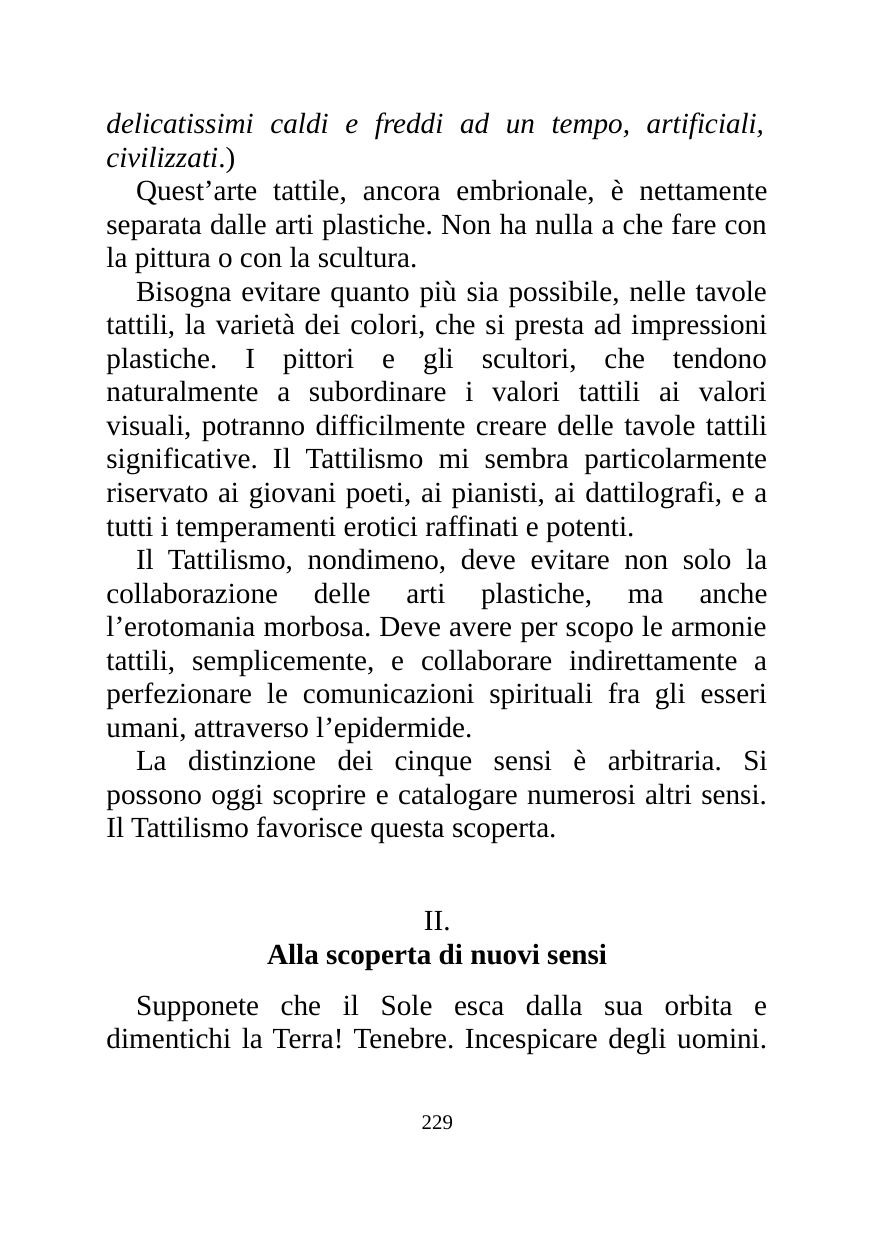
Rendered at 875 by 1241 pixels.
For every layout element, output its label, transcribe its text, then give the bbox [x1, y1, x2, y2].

text Il Tattilismo, nondimeno, deve evitare non solo la collaborazione delle arti plastiche, ma anche l’erotomania morbosa. Deve avere per scopo le armonie tattili, semplicemente, e collaborare indirettamente a perfezionare le comunicazioni spirituali fra gli esseri umani, attraverso l’epidermide. [106, 542, 768, 743]
text La distinzione dei cinque sensi è arbitraria. Si possono oggi scoprire e catalogare numerosi altri sensi. Il Tattilismo favorisce questa scoperta. [106, 743, 768, 844]
text Quest’arte tattile, ancora embrionale, è nettamente separata dalle arti plastiche. Non ha nulla a che fare con la pittura o con la scultura. [106, 173, 768, 274]
text Supponete che il Sole esca dalla sua orbita e dimentichi la Terra! Tenebre. Incespicare degli uomini. [106, 988, 768, 1055]
text Bisogna evitare quanto più sia possibile, nelle tavole tattili, la varietà dei colori, che si presta ad impressioni plastiche. I pittori e gli scultori, che tendono naturalmente a subordinare i valori tattili ai valori visuali, potranno difficilmente creare delle tavole tattili significative. Il Tattilismo mi sembra particolarmente riservato ai giovani poeti, ai pianisti, ai dattilografi, e a tutti i temperamenti erotici raffinati e potenti. [106, 274, 768, 542]
text delicatissimi caldi e freddi ad un tempo, artificiali, civilizzati.) [106, 106, 768, 173]
subtitle II. Alla scoperta di nuovi sensi [106, 903, 768, 970]
